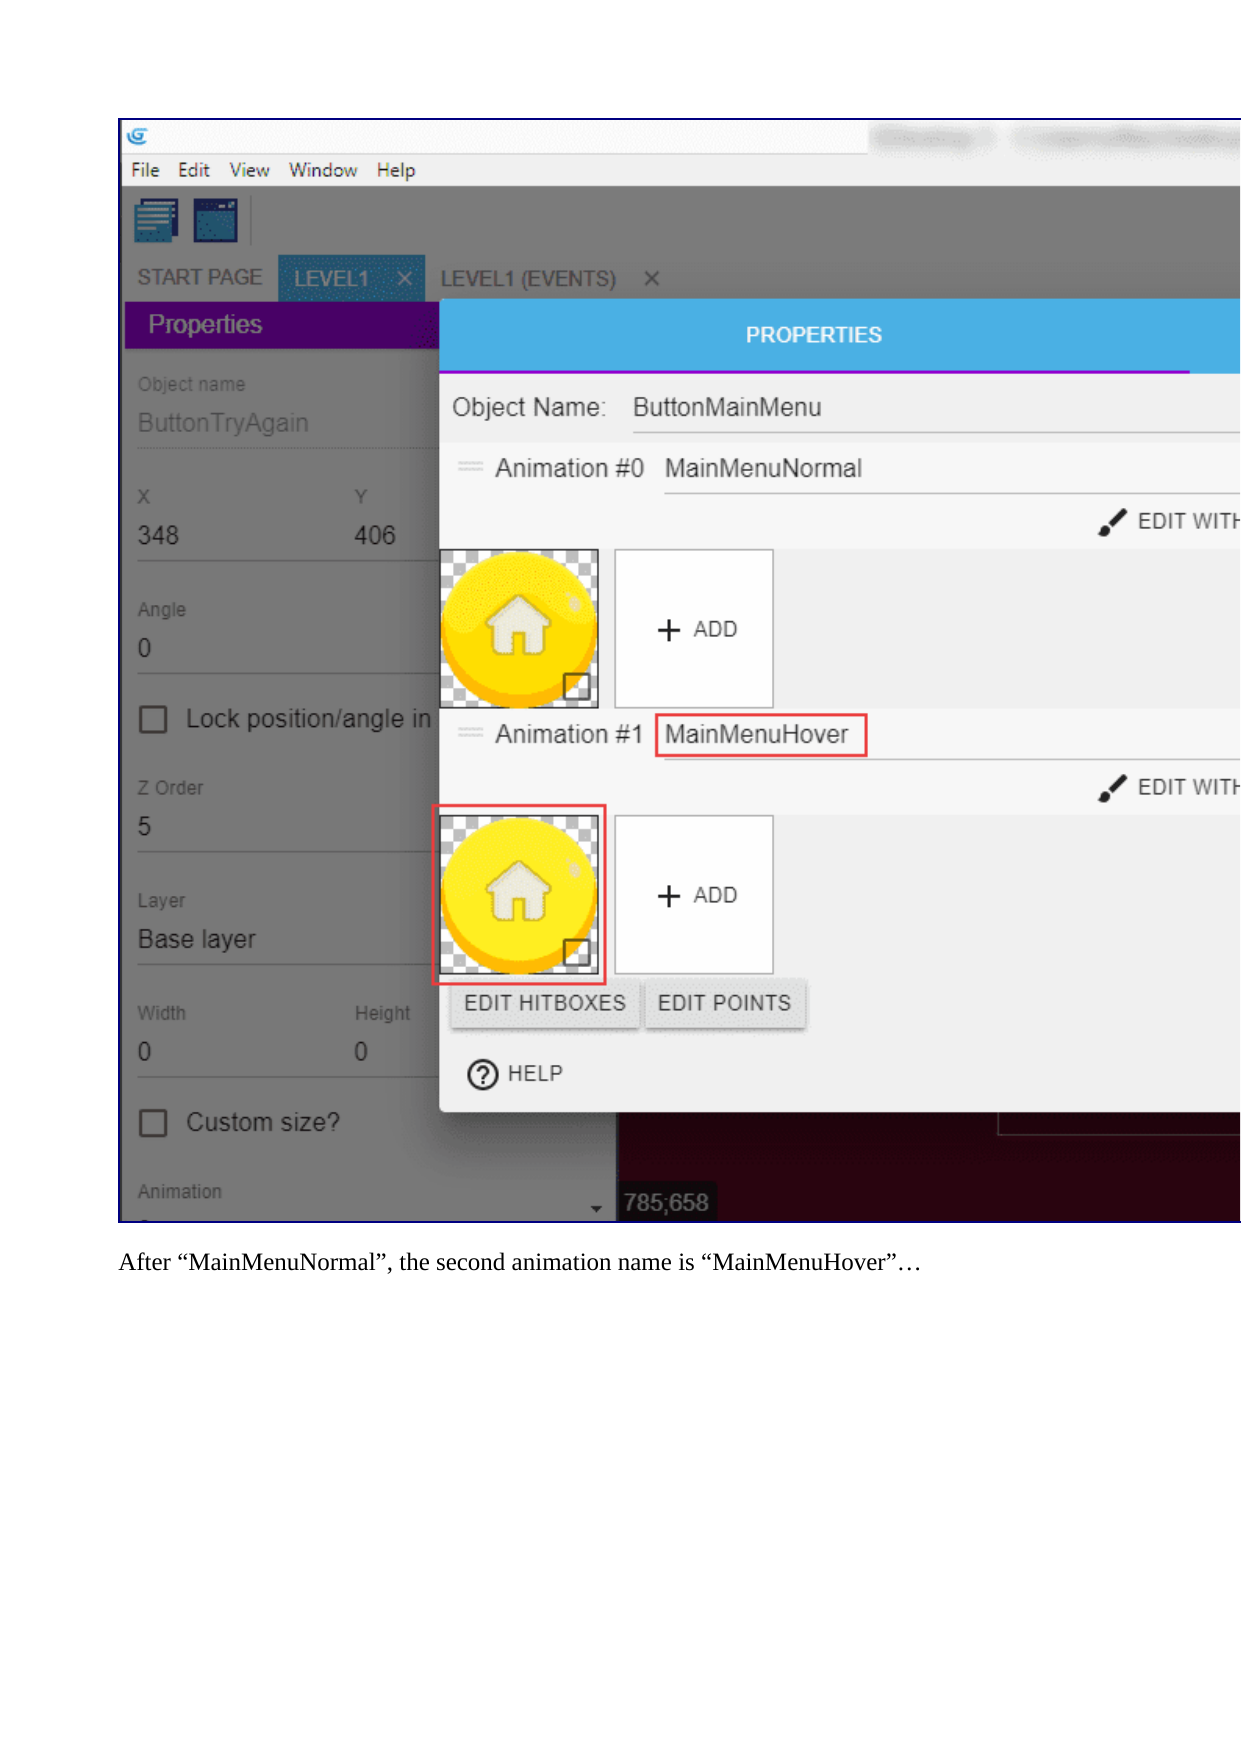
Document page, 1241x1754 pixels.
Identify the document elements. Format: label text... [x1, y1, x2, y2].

text After “MainMenuNormal”, the second animation name is “MainMenuHover”… [118, 1247, 1122, 1276]
picture [120, 120, 1241, 1221]
